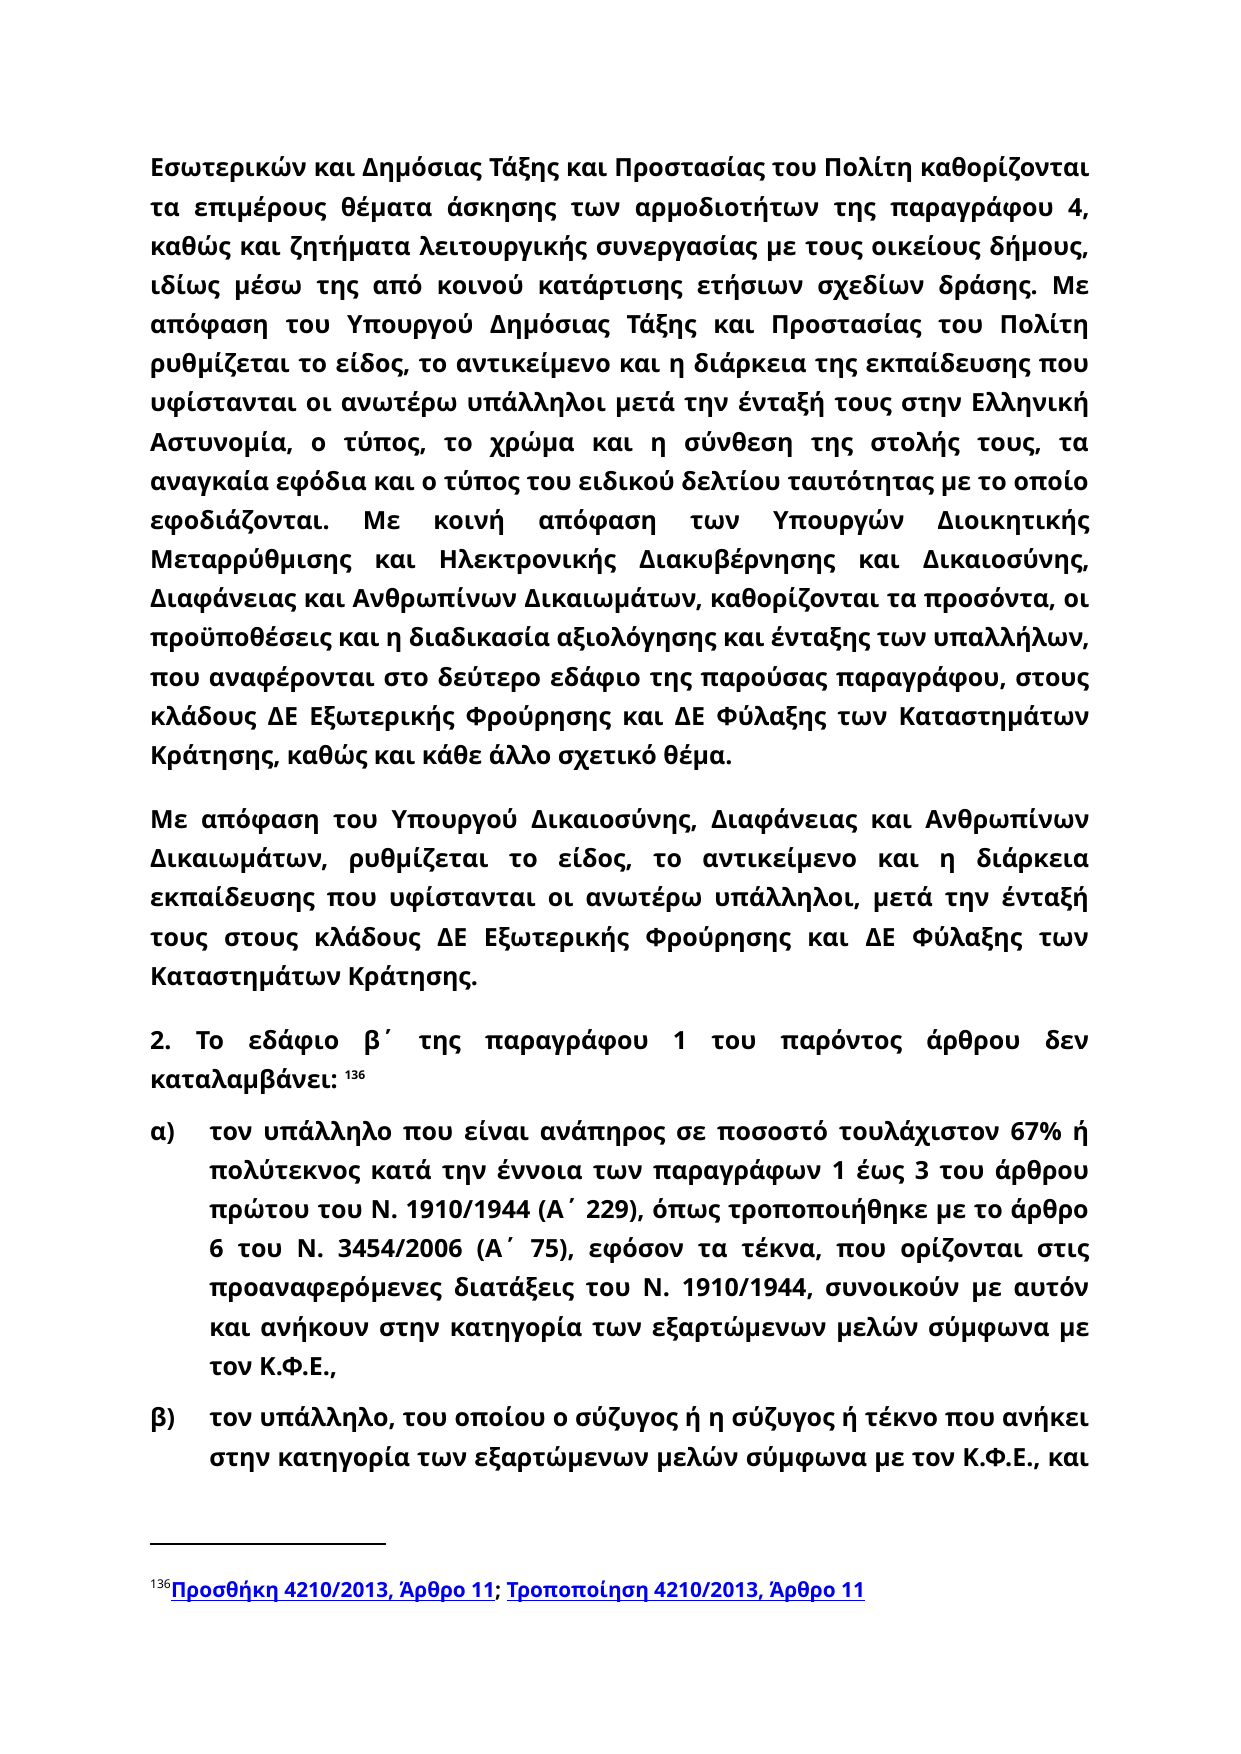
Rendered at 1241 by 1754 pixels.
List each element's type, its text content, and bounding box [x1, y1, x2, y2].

text Με απόφαση του Υπουργού Δικαιοσύνης, Διαφάνειας και Ανθρωπίνων Δικαιωμάτων, ρυθμίζεται το είδος, το αντικείμενο και η διάρκεια εκπαίδευσης που υφίστανται οι ανωτέρω υπάλληλοι, μετά την ένταξή τους στους κλάδους ΔΕ Εξωτερικής Φρούρησης και ΔΕ Φύλαξης των Καταστημάτων Κράτησης. [150, 802, 1090, 992]
text Προσθήκη 4210/2013, Άρθρο 11; Τροποποίηση 4210/2013, Άρθρο 11 [150, 1576, 1090, 1604]
text Εσωτερικών και Δημόσιας Τάξης και Προστασίας του Πολίτη καθορίζονται τα επιμέρους θέματα άσκησης των αρμοδιοτήτων της παραγράφου 4, καθώς και ζητήματα λειτουργικής συνεργασίας με τους οικείους δήμους, ιδίως μέσω της από κοινού κατάρτισης ετήσιων σχεδίων δράσης. Με απόφαση του Υπουργού Δημόσιας Τάξης και Προστασίας του Πολίτη ρυθμίζεται το είδος, το αντικείμενο και η διάρκεια της εκπαίδευσης που υφίστανται οι ανωτέρω υπάλληλοι μετά την ένταξή τους στην Ελληνική Αστυνομία, ο τύπος, το χρώμα και η σύνθεση της στολής τους, τα αναγκαία εφόδια και ο τύπος του ειδικού δελτίου ταυτότητας με το οποίο εφοδιάζονται. Με κοινή απόφαση των Υπουργών Διοικητικής Μεταρρύθμισης και Ηλεκτρονικής Διακυβέρνησης και Δικαιοσύνης, Διαφάνειας και Ανθρωπίνων Δικαιωμάτων, καθορίζονται τα προσόντα, οι προϋποθέσεις και η διαδικασία αξιολόγησης και ένταξης των υπαλλήλων, που αναφέρονται στο δεύτερο εδάφιο της παρούσας παραγράφου, στους κλάδους ΔΕ Εξωτερικής Φρούρησης και ΔΕ Φύλαξης των Καταστημάτων Κράτησης, καθώς και κάθε άλλο σχετικό θέμα. [150, 150, 1090, 772]
text 2. Το εδάφιο β΄ της παραγράφου 1 του παρόντος άρθρου δεν καταλαμβάνει: [150, 1022, 1090, 1096]
list α) τον υπάλληλο που είναι ανάπηρος σε ποσοστό τουλάχιστον 67% ή πολύτεκνος κατά την έννοια των παραγράφων 1 έως 3 του άρθρου πρώτου του Ν. 1910/1944 (Α΄ 229), όπως τροποποιήθηκε με το άρθρο 6 του Ν. 3454/2006 (Α΄ 75), εφόσον τα τέκνα, που ορίζονται στις προαναφερόμενες διατάξεις του Ν. 1910/1944, συνοικούν με αυτόν και ανήκουν στην κατηγορία των εξαρτώμενων μελών σύμφωνα με τον Κ.Φ.Ε., [150, 1113, 1090, 1382]
list β) τον υπάλληλο, του οποίου ο σύζυγος ή η σύζυγος ή τέκνο που ανήκει στην κατηγορία των εξαρτώμενων μελών σύμφωνα με τον Κ.Φ.Ε., και [150, 1400, 1090, 1473]
